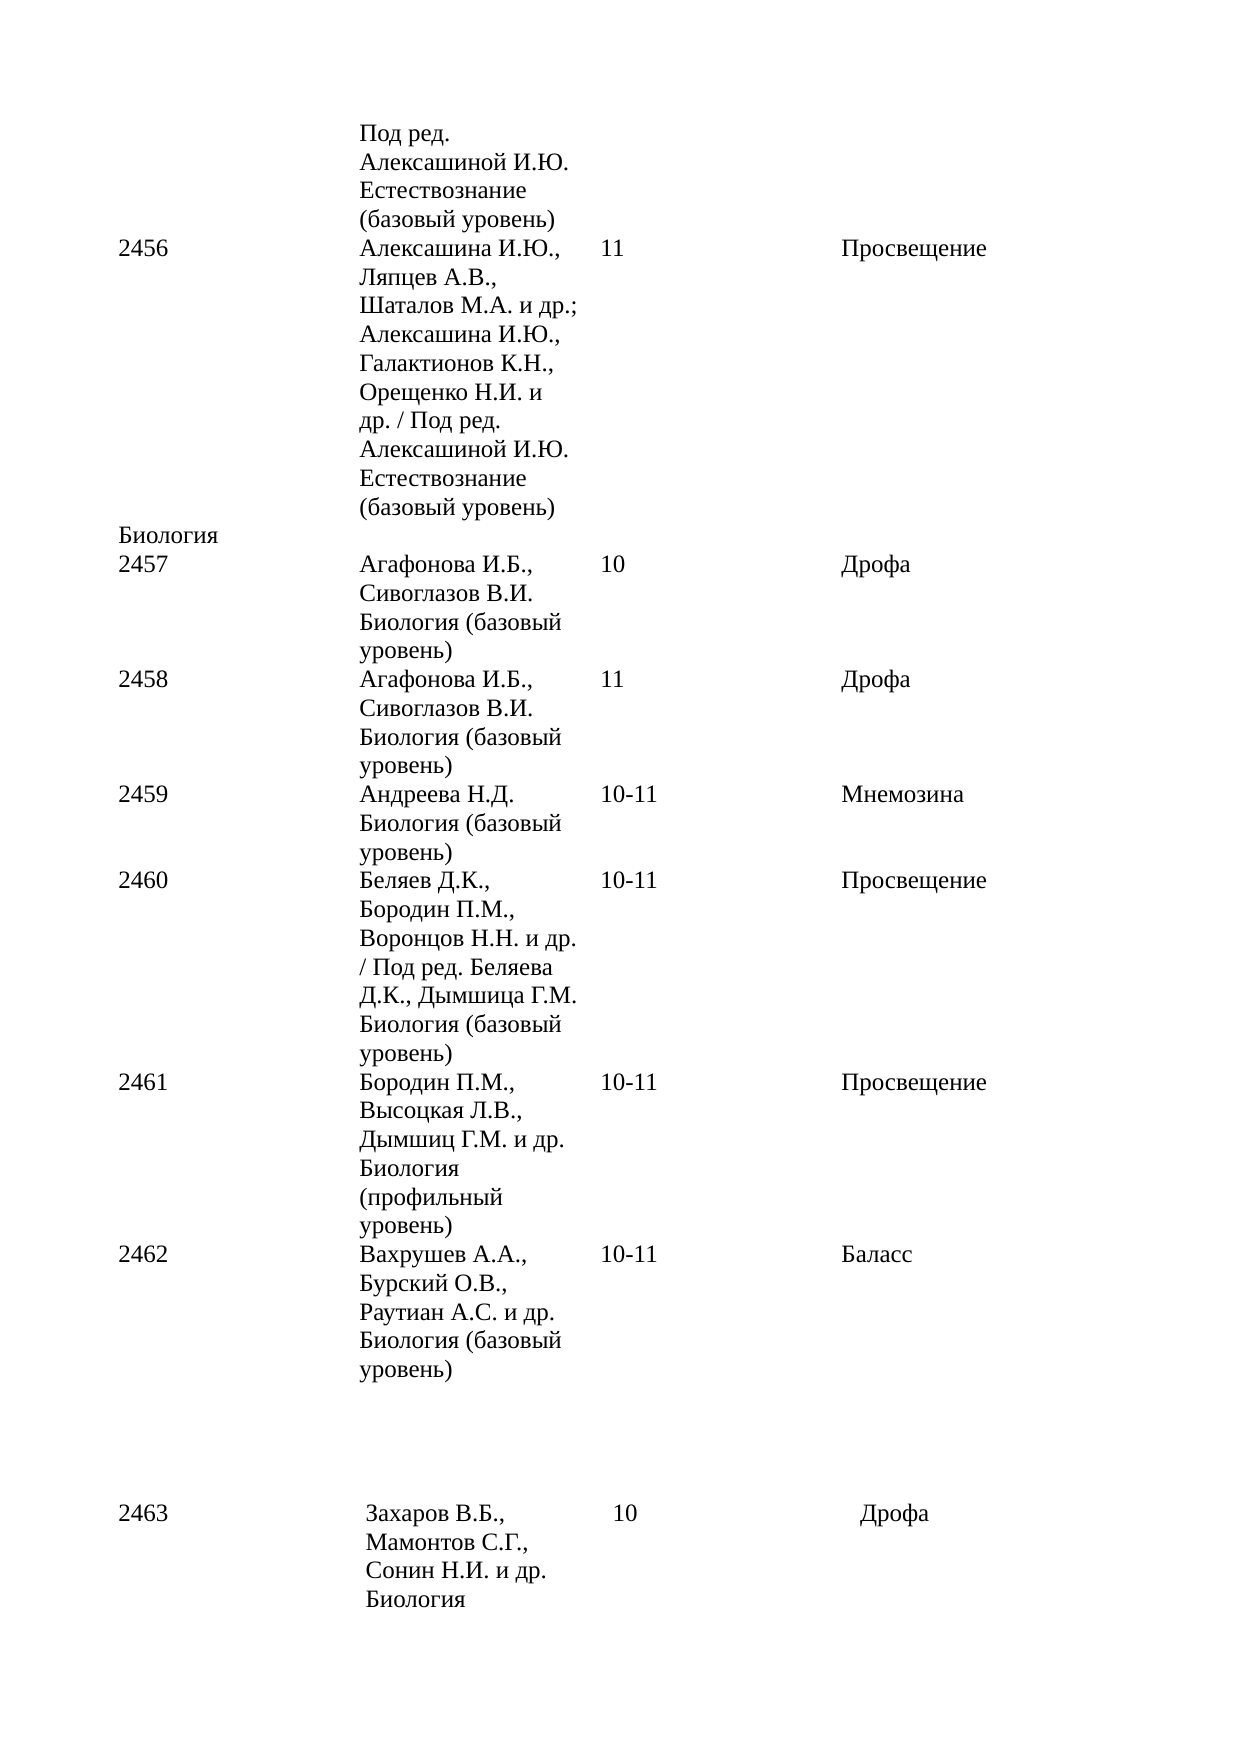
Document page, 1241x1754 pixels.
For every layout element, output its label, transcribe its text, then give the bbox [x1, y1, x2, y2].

table_header Дрофа [830, 549, 1071, 664]
table_cell 2462 [107, 1239, 348, 1383]
table_header Биология [107, 521, 1071, 549]
table_cell 10-11 [589, 1067, 830, 1239]
table_header 10 [589, 549, 830, 664]
table_cell Андреева Н.Д. Биология (базовый уровень) [348, 779, 589, 866]
table_cell Баласс [830, 1239, 1071, 1383]
table_header [107, 118, 348, 233]
table_header 10 [601, 1498, 848, 1613]
table_header Под ред. Алексашиной И.Ю. Естествознание (базовый уровень) [348, 118, 589, 233]
table_header 2463 [107, 1498, 354, 1613]
table_cell 10-11 [589, 779, 830, 866]
table_cell 11 [589, 233, 830, 521]
table_cell 2461 [107, 1067, 348, 1239]
table_cell Беляев Д.К., Бородин П.М., Воронцов Н.Н. и др. / Под ред. Беляева Д.К., Дымшица Г.М. Биология (базовый уровень) [348, 866, 589, 1067]
table_cell Алексашина И.Ю., Ляпцев А.В., Шаталов М.А. и др.; Алексашина И.Ю., Галактионов К.Н., Орещенко Н.И. и др. / Под ред. Алексашиной И.Ю. Естествознание (базовый уровень) [348, 233, 589, 521]
table_cell Просвещение [830, 233, 1071, 521]
table_cell 10-11 [589, 1239, 830, 1383]
table_cell Просвещение [830, 1067, 1071, 1239]
table_cell Дрофа [830, 664, 1071, 779]
table_cell 10-11 [589, 866, 830, 1067]
table_header [589, 118, 830, 233]
table_header 2457 [107, 549, 348, 664]
table_cell Вахрушев А.А., Бурский О.В., Раутиан А.С. и др. Биология (базовый уровень) [348, 1239, 589, 1383]
table_cell Мнемозина [830, 779, 1071, 866]
table_cell 2460 [107, 866, 348, 1067]
table_cell Бородин П.М., Высоцкая Л.В., Дымшиц Г.М. и др. Биология (профильный уровень) [348, 1067, 589, 1239]
table_header Дрофа [849, 1498, 1096, 1613]
table_header Захаров В.Б., Мамонтов С.Г., Сонин Н.И. и др. Биология [354, 1498, 601, 1613]
table_cell 2456 [107, 233, 348, 521]
table_cell 11 [589, 664, 830, 779]
table_header Агафонова И.Б., Сивоглазов В.И. Биология (базовый уровень) [348, 549, 589, 664]
table_cell Агафонова И.Б., Сивоглазов В.И. Биология (базовый уровень) [348, 664, 589, 779]
table_header [830, 118, 1071, 233]
table_cell 2458 [107, 664, 348, 779]
table_cell 2459 [107, 779, 348, 866]
table_cell Просвещение [830, 866, 1071, 1067]
